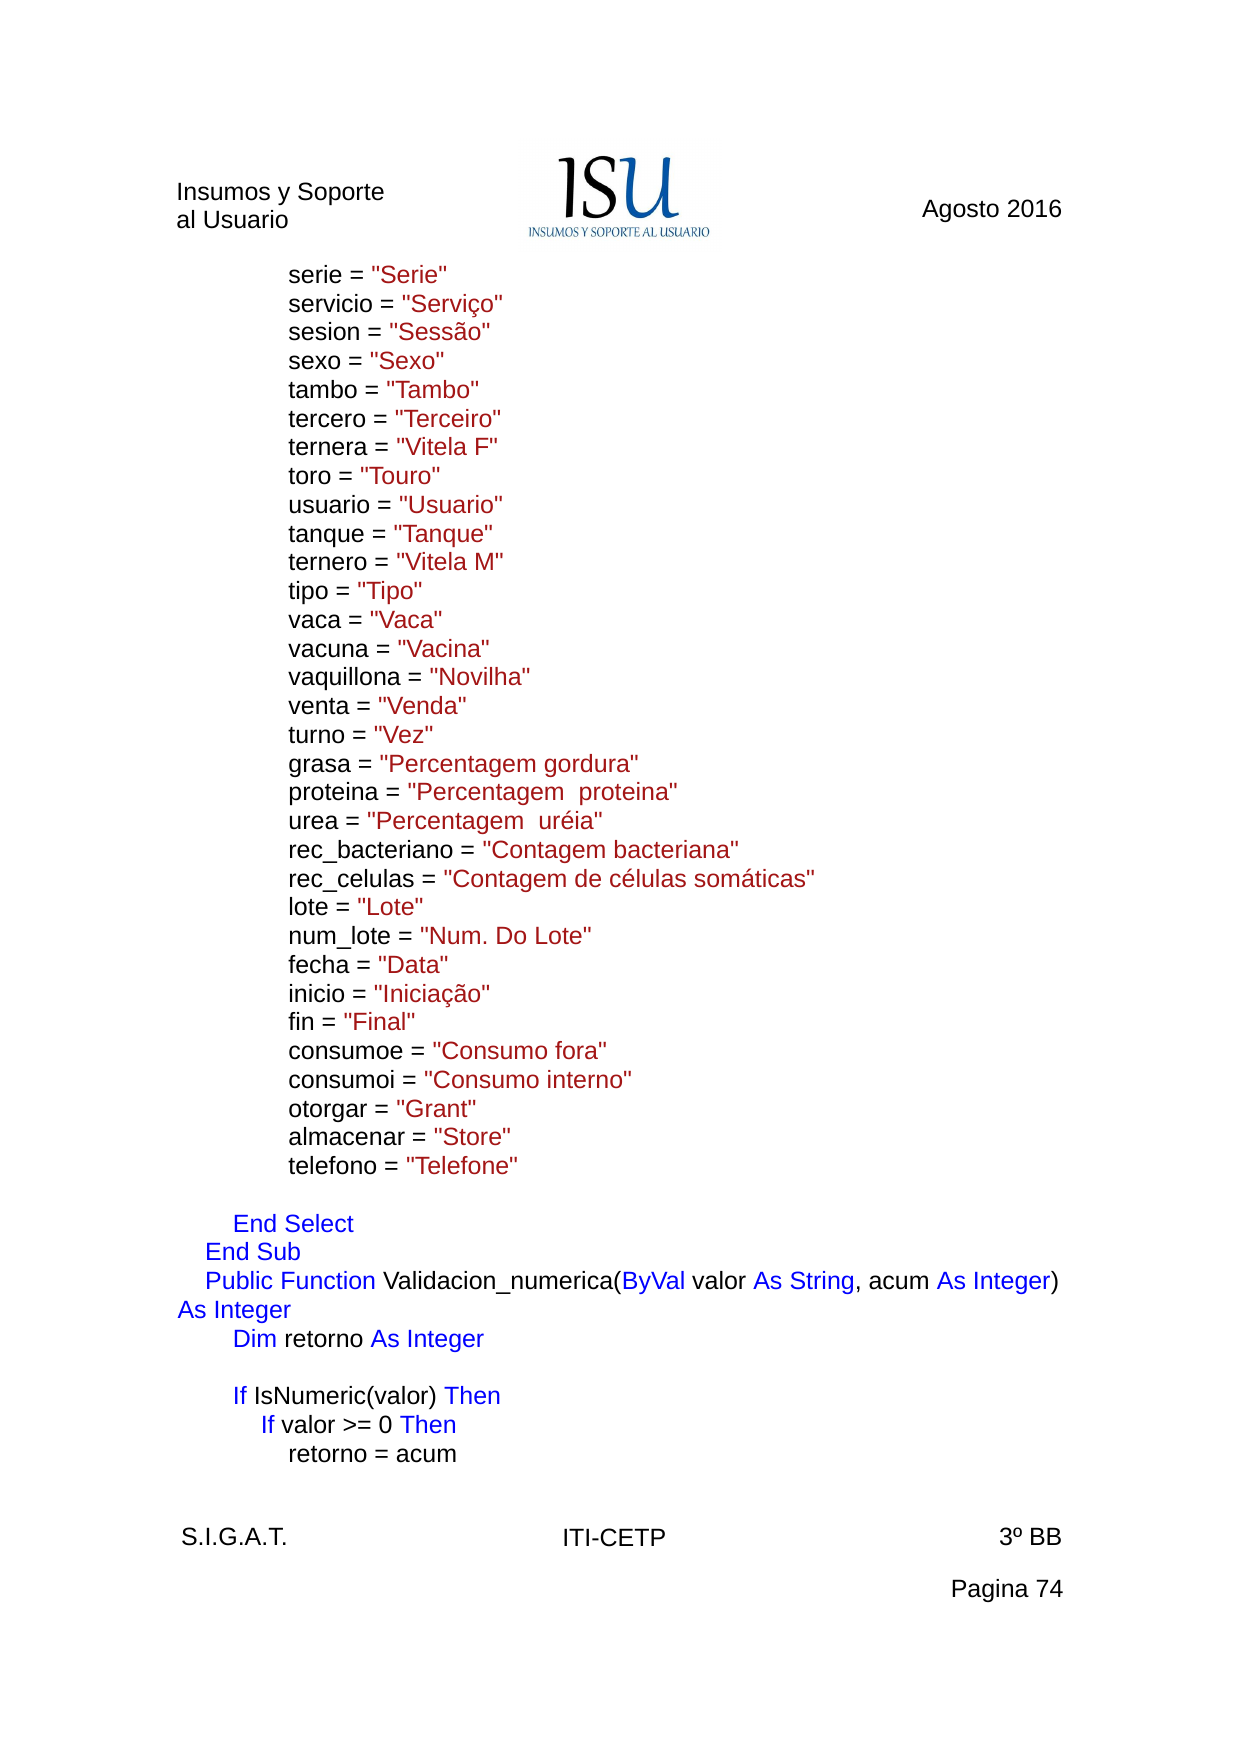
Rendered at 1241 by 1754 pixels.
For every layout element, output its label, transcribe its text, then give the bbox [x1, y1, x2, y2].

text tipo = "Tipo" [177, 576, 1063, 605]
text fin = "Final" [177, 1007, 1063, 1036]
text ternero = "Vitela M" [177, 547, 1063, 576]
text tercero = "Terceiro" [177, 403, 1063, 432]
text almacenar = "Store" [177, 1122, 1063, 1151]
text grasa = "Percentagem gordura" [177, 748, 1063, 777]
text sesion = "Sessão" [177, 317, 1063, 346]
text tambo = "Tambo" [177, 375, 1063, 403]
text vacuna = "Vacina" [177, 633, 1063, 662]
text telefono = "Telefone" [177, 1151, 1063, 1180]
text Public Function Validacion_numerica(ByVal valor As String, acum As Integer) As Integer [177, 1266, 1063, 1323]
text If valor >= 0 Then [177, 1410, 1063, 1438]
picture [517, 138, 723, 252]
text urea = "Percentagem uréia" [177, 806, 1063, 835]
text lote = "Lote" [177, 892, 1063, 921]
text inicio = "Iniciação" [177, 978, 1063, 1007]
text fecha = "Data" [177, 950, 1063, 978]
text toro = "Touro" [177, 461, 1063, 490]
text sexo = "Sexo" [177, 346, 1063, 375]
text rec_celulas = "Contagem de células somáticas" [177, 863, 1063, 892]
text vaquillona = "Novilha" [177, 662, 1063, 691]
text ternera = "Vitela F" [177, 432, 1063, 461]
text Dim retorno As Integer [177, 1323, 1063, 1352]
text tanque = "Tanque" [177, 518, 1063, 547]
text proteina = "Percentagem proteina" [177, 777, 1063, 806]
text End Sub [177, 1237, 1063, 1266]
text usuario = "Usuario" [177, 490, 1063, 518]
text consumoi = "Consumo interno" [177, 1065, 1063, 1093]
text otorgar = "Grant" [177, 1093, 1063, 1122]
text End Select [177, 1208, 1063, 1237]
text servicio = "Serviço" [177, 288, 1063, 317]
text consumoe = "Consumo fora" [177, 1036, 1063, 1065]
text If IsNumeric(valor) Then [177, 1381, 1063, 1410]
text venta = "Venda" [177, 691, 1063, 720]
text vaca = "Vaca" [177, 605, 1063, 633]
text serie = "Serie" [177, 260, 1063, 288]
text rec_bacteriano = "Contagem bacteriana" [177, 835, 1063, 863]
text retorno = acum [177, 1438, 1063, 1467]
text num_lote = "Num. Do Lote" [177, 921, 1063, 950]
text turno = "Vez" [177, 720, 1063, 748]
